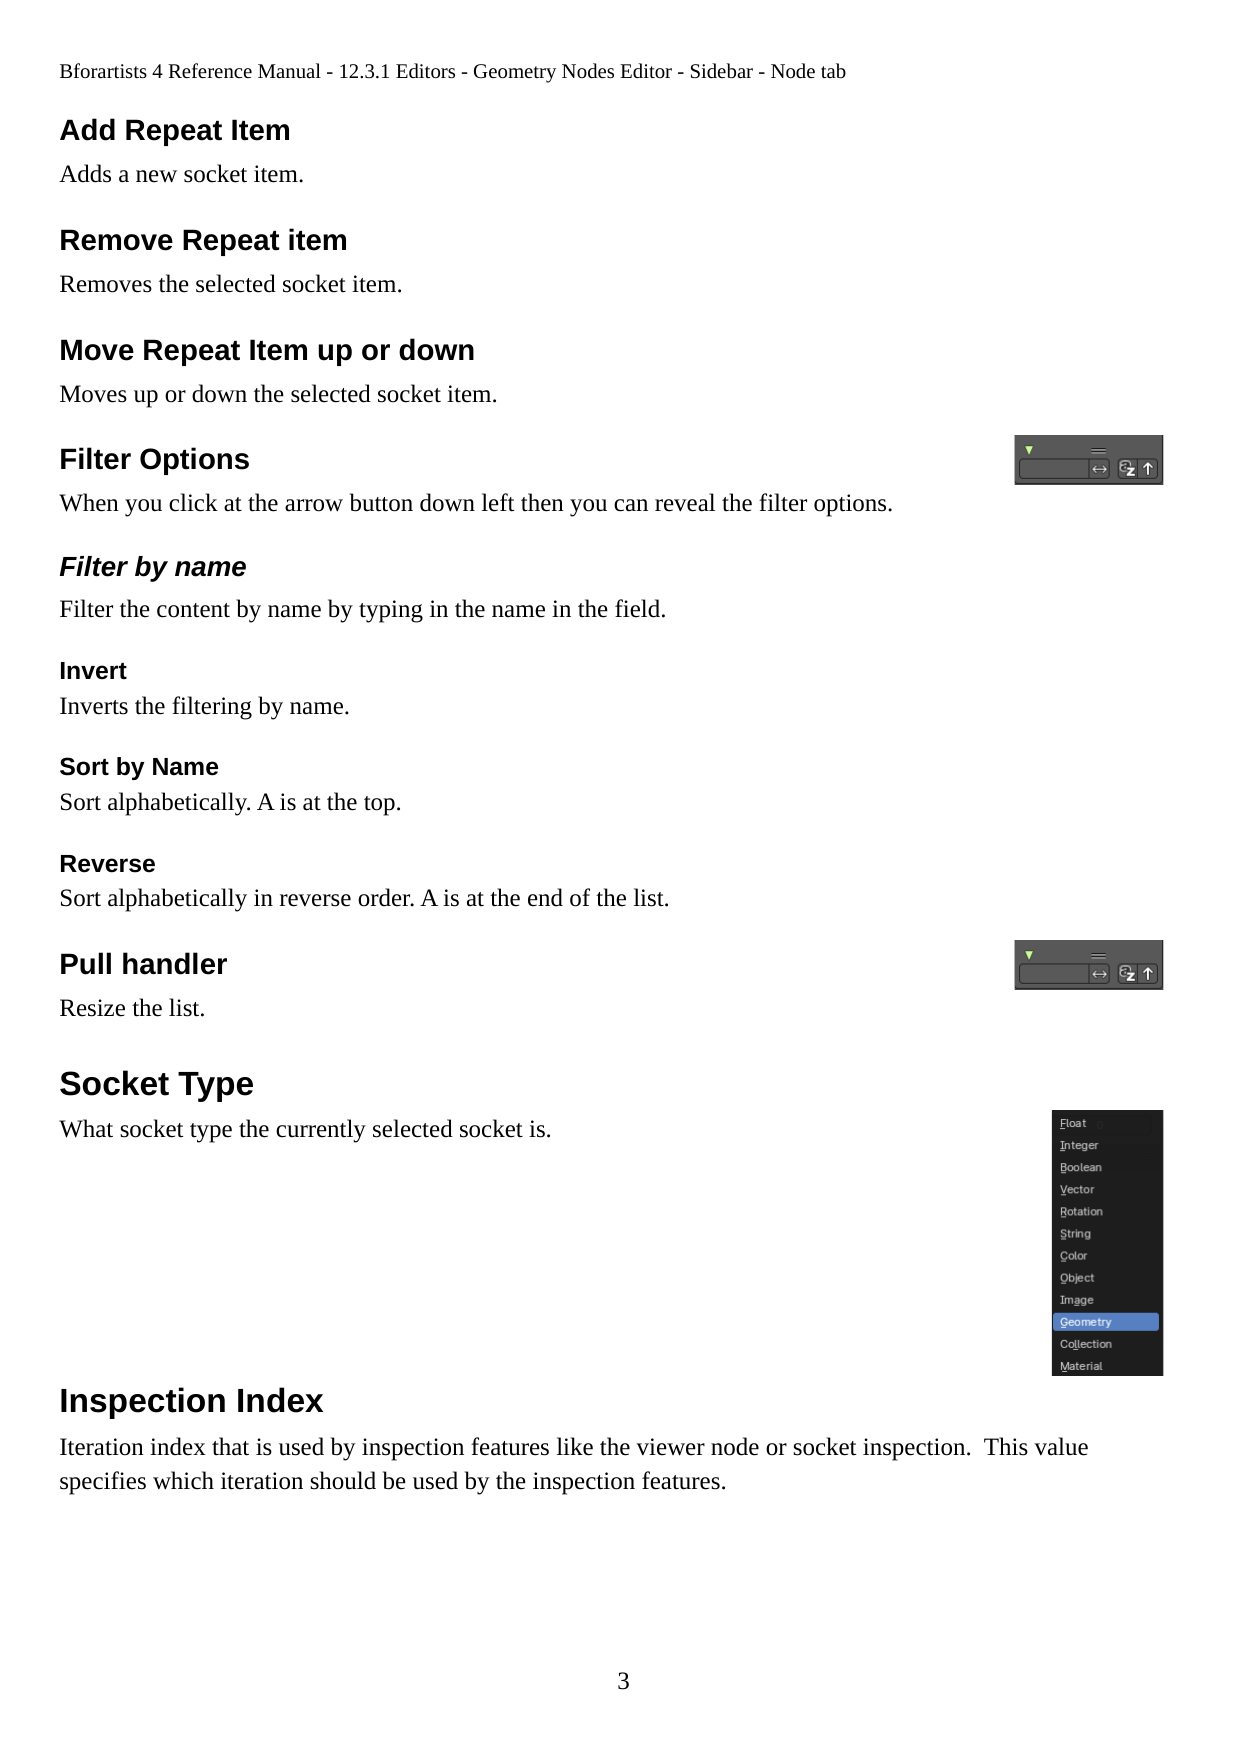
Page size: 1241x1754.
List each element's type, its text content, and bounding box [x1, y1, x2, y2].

subtitle Invert [59, 656, 1181, 684]
text Resize the list. [59, 993, 1181, 1022]
subtitle Filter by name [59, 550, 1181, 582]
text Sort alphabetically. A is at the top. [59, 787, 1181, 816]
subtitle Add Repeat Item [59, 113, 1181, 146]
subtitle Move Repeat Item up or down [59, 332, 1181, 366]
subtitle Sort by Name [59, 752, 1181, 781]
subtitle Inspection Index [59, 1381, 1181, 1419]
text When you click at the arrow button down left then you can reveal the filter options. [59, 488, 1181, 517]
subtitle [1164, 947, 1181, 981]
subtitle Socket Type [59, 1063, 1181, 1102]
text What socket type the currently selected socket is. [59, 1114, 1051, 1143]
subtitle Filter Options [59, 442, 1014, 476]
text Filter the content by name by typing in the name in the field. [59, 594, 1181, 623]
picture [1014, 940, 1164, 990]
text Removes the selected socket item. [59, 269, 1181, 297]
subtitle Pull handler [59, 947, 1014, 981]
picture [1014, 435, 1164, 485]
text Iteration index that is used by inspection features like the viewer node or socket inspection. This value specifies which iteration should be used by the inspection features. [59, 1432, 1181, 1495]
text Moves up or down the selected socket item. [59, 379, 1181, 407]
subtitle Remove Repeat item [59, 222, 1181, 256]
subtitle [1164, 442, 1181, 476]
text Adds a new socket item. [59, 159, 1181, 188]
subtitle Reverse [59, 849, 1181, 877]
text Inverts the filtering by name. [59, 691, 1181, 719]
picture [1051, 1110, 1164, 1376]
text Sort alphabetically in reverse order. A is at the end of the list. [59, 883, 1181, 912]
